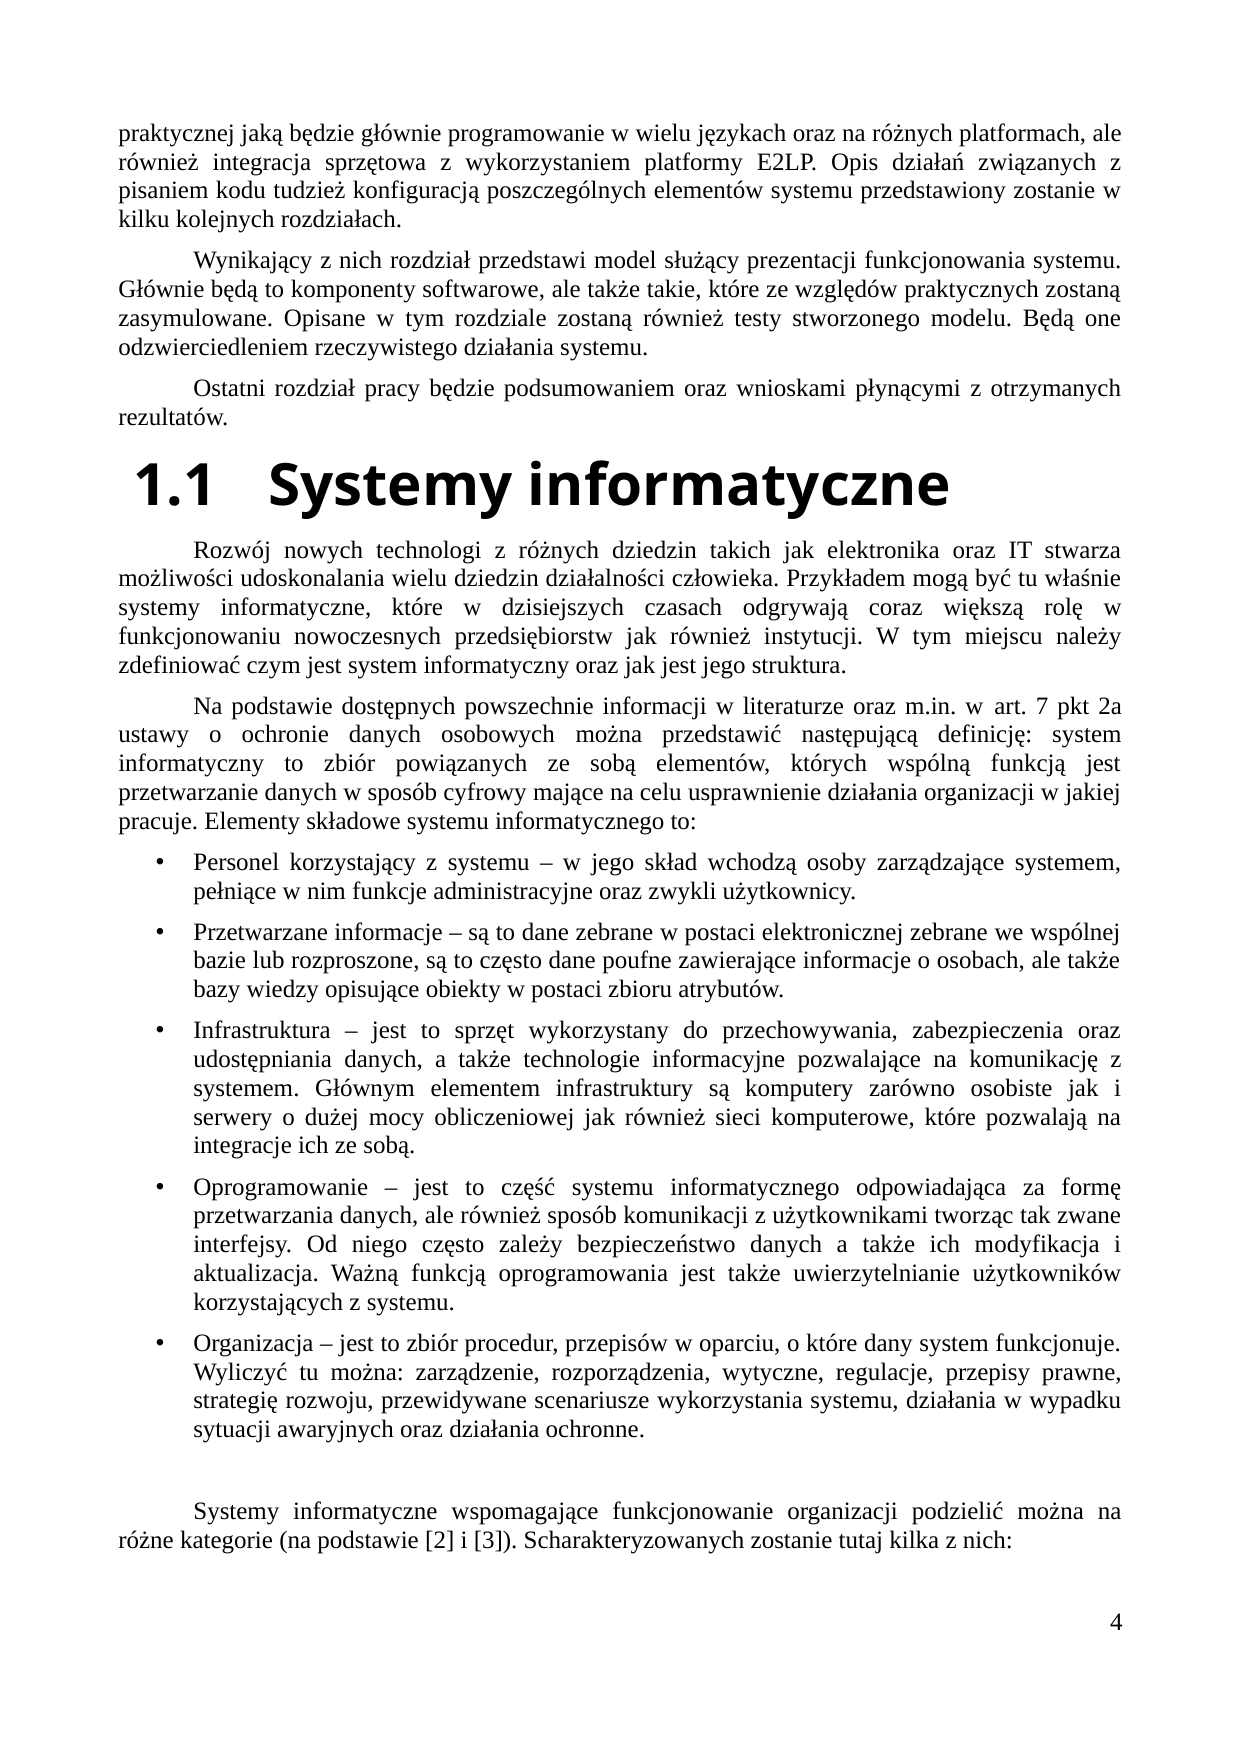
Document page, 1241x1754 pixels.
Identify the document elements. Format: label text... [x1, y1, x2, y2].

text Systemy informatyczne wspomagające funkcjonowanie organizacji podzielić można na różne kategorie (na podstawie [2] i [3]). Scharakteryzowanych zostanie tutaj kilka z nich: [118, 1496, 1122, 1554]
text Ostatni rozdział pracy będzie podsumowaniem oraz wnioskami płynącymi z otrzymanych rezultatów. [118, 373, 1122, 430]
list Infrastruktura – jest to sprzęt wykorzystany do przechowywania, zabezpieczenia oraz udostępniania danych, a także technologie informacyjne pozwalające na komunikację z systemem. Głównym elementem infrastruktury są komputery zarówno osobiste jak i serwery o dużej mocy obliczeniowej jak również sieci komputerowe, które pozwalają na integracje ich ze sobą. [156, 1016, 1122, 1159]
subtitle Systemy informatyczne [118, 443, 1122, 522]
list Oprogramowanie – jest to część systemu informatycznego odpowiadająca za formę przetwarzania danych, ale również sposób komunikacji z użytkownikami tworząc tak zwane interfejsy. Od niego często zależy bezpieczeństwo danych a także ich modyfikacja i aktualizacja. Ważną funkcją oprogramowania jest także uwierzytelnianie użytkowników korzystających z systemu. [156, 1172, 1122, 1315]
list Personel korzystający z systemu – w jego skład wchodzą osoby zarządzające systemem, pełniące w nim funkcje administracyjne oraz zwykli użytkownicy. [156, 847, 1122, 904]
text Na podstawie dostępnych powszechnie informacji w literaturze oraz m.in. w art. 7 pkt 2a ustawy o ochronie danych osobowych można przedstawić następującą definicję: system informatyczny to zbiór powiązanych ze sobą elementów, których wspólną funkcją jest przetwarzanie danych w sposób cyfrowy mające na celu usprawnienie działania organizacji w jakiej pracuje. Elementy składowe systemu informatycznego to: [118, 691, 1122, 834]
list Przetwarzane informacje – są to dane zebrane w postaci elektronicznej zebrane we wspólnej bazie lub rozproszone, są to często dane poufne zawierające informacje o osobach, ale także bazy wiedzy opisujące obiekty w postaci zbioru atrybutów. [156, 917, 1122, 1003]
list Organizacja – jest to zbiór procedur, przepisów w oparciu, o które dany system funkcjonuje. Wyliczyć tu można: zarządzenie, rozporządzenia, wytyczne, regulacje, przepisy prawne, strategię rozwoju, przewidywane scenariusze wykorzystania systemu, działania w wypadku sytuacji awaryjnych oraz działania ochronne. [156, 1328, 1122, 1443]
text praktycznej jaką będzie głównie programowanie w wielu językach oraz na różnych platformach, ale również integracja sprzętowa z wykorzystaniem platformy E2LP. Opis działań związanych z pisaniem kodu tudzież konfiguracją poszczególnych elementów systemu przedstawiony zostanie w kilku kolejnych rozdziałach. [118, 118, 1122, 233]
text Rozwój nowych technologi z różnych dziedzin takich jak elektronika oraz IT stwarza możliwości udoskonalania wielu dziedzin działalności człowieka. Przykładem mogą być tu właśnie systemy informatyczne, które w dzisiejszych czasach odgrywają coraz większą rolę w funkcjonowaniu nowoczesnych przedsiębiorstw jak również instytucji. W tym miejscu należy zdefiniować czym jest system informatyczny oraz jak jest jego struktura. [118, 535, 1122, 678]
text Wynikający z nich rozdział przedstawi model służący prezentacji funkcjonowania systemu. Głównie będą to komponenty softwarowe, ale także takie, które ze względów praktycznych zostaną zasymulowane. Opisane w tym rozdziale zostaną również testy stworzonego modelu. Będą one odzwierciedleniem rzeczywistego działania systemu. [118, 246, 1122, 361]
